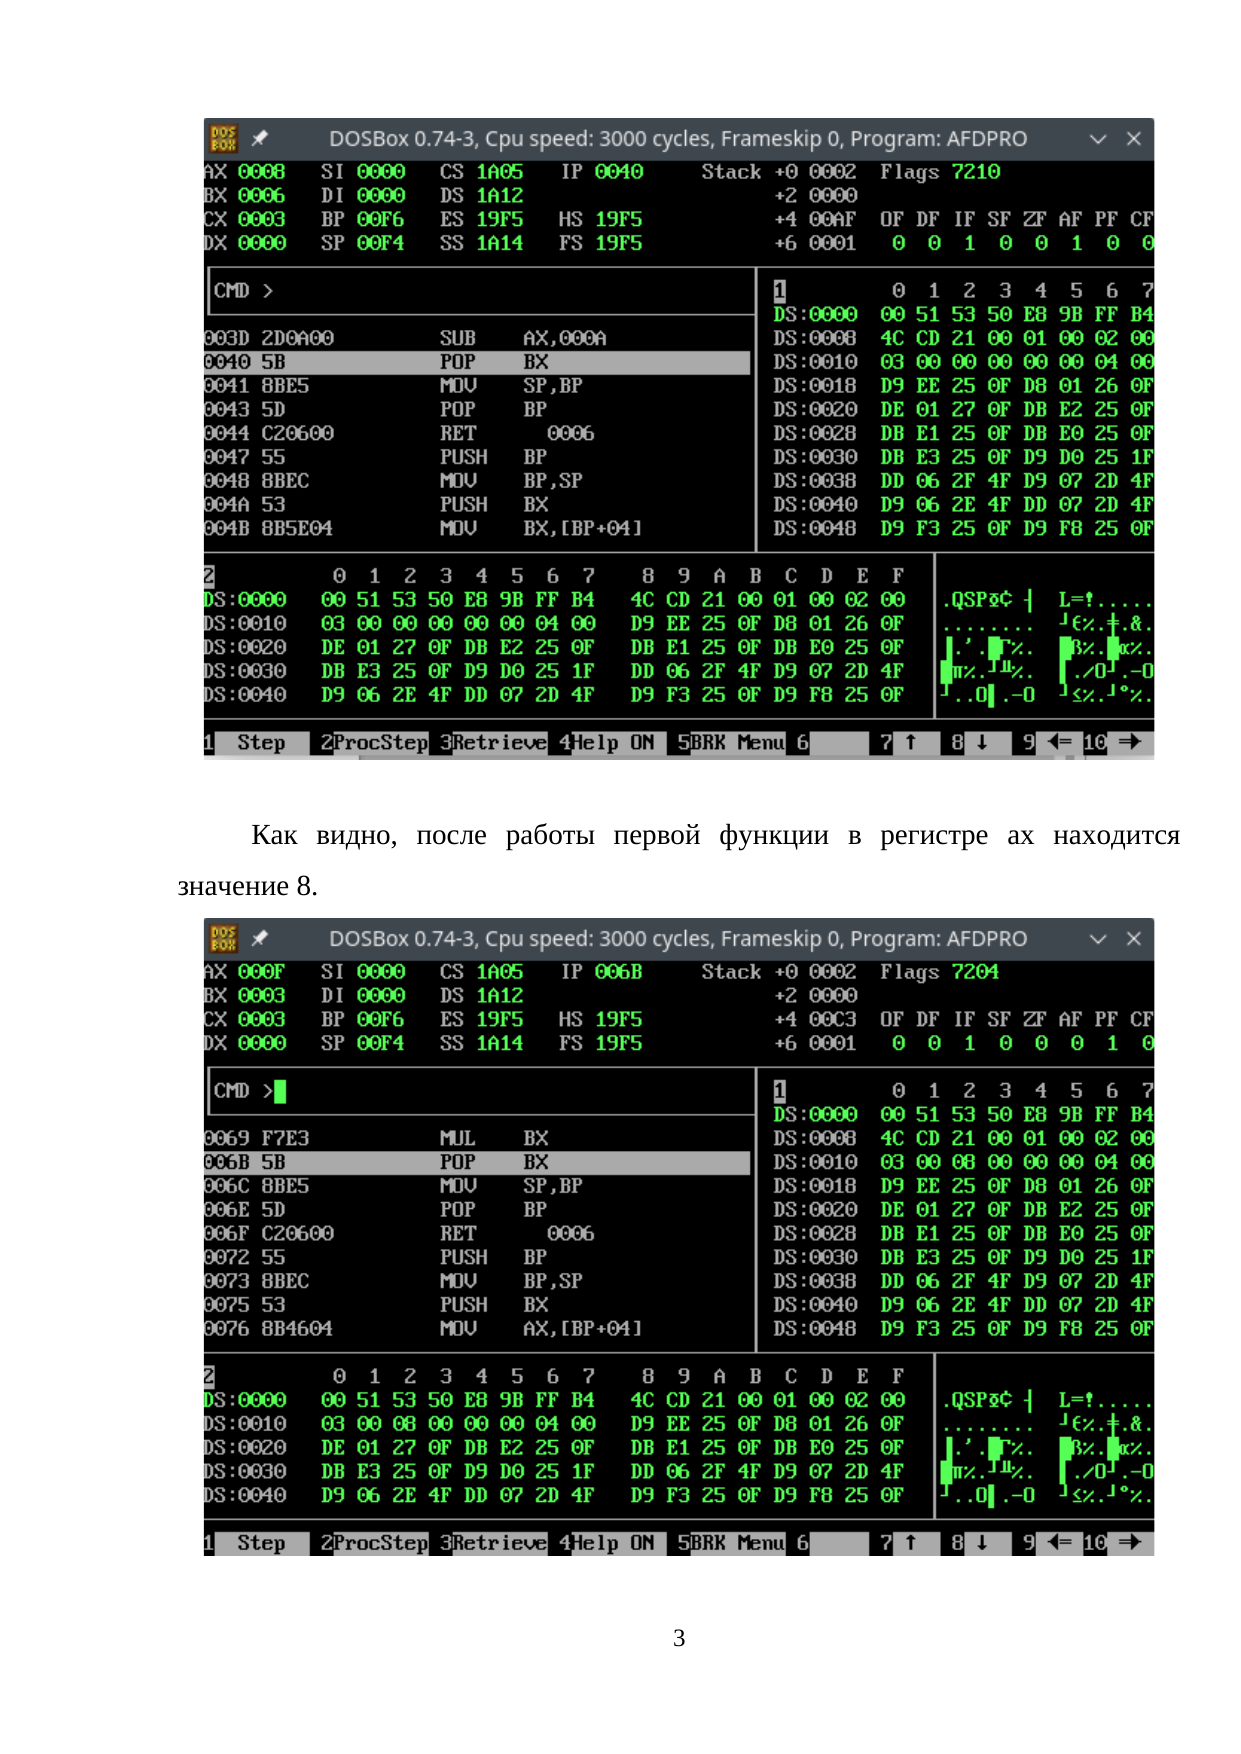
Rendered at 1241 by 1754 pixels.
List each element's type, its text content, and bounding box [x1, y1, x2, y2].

picture [203, 918, 1155, 1556]
picture [203, 118, 1155, 760]
text Как видно, после работы первой функции в регистре ax находится значение 8. [177, 817, 1181, 901]
